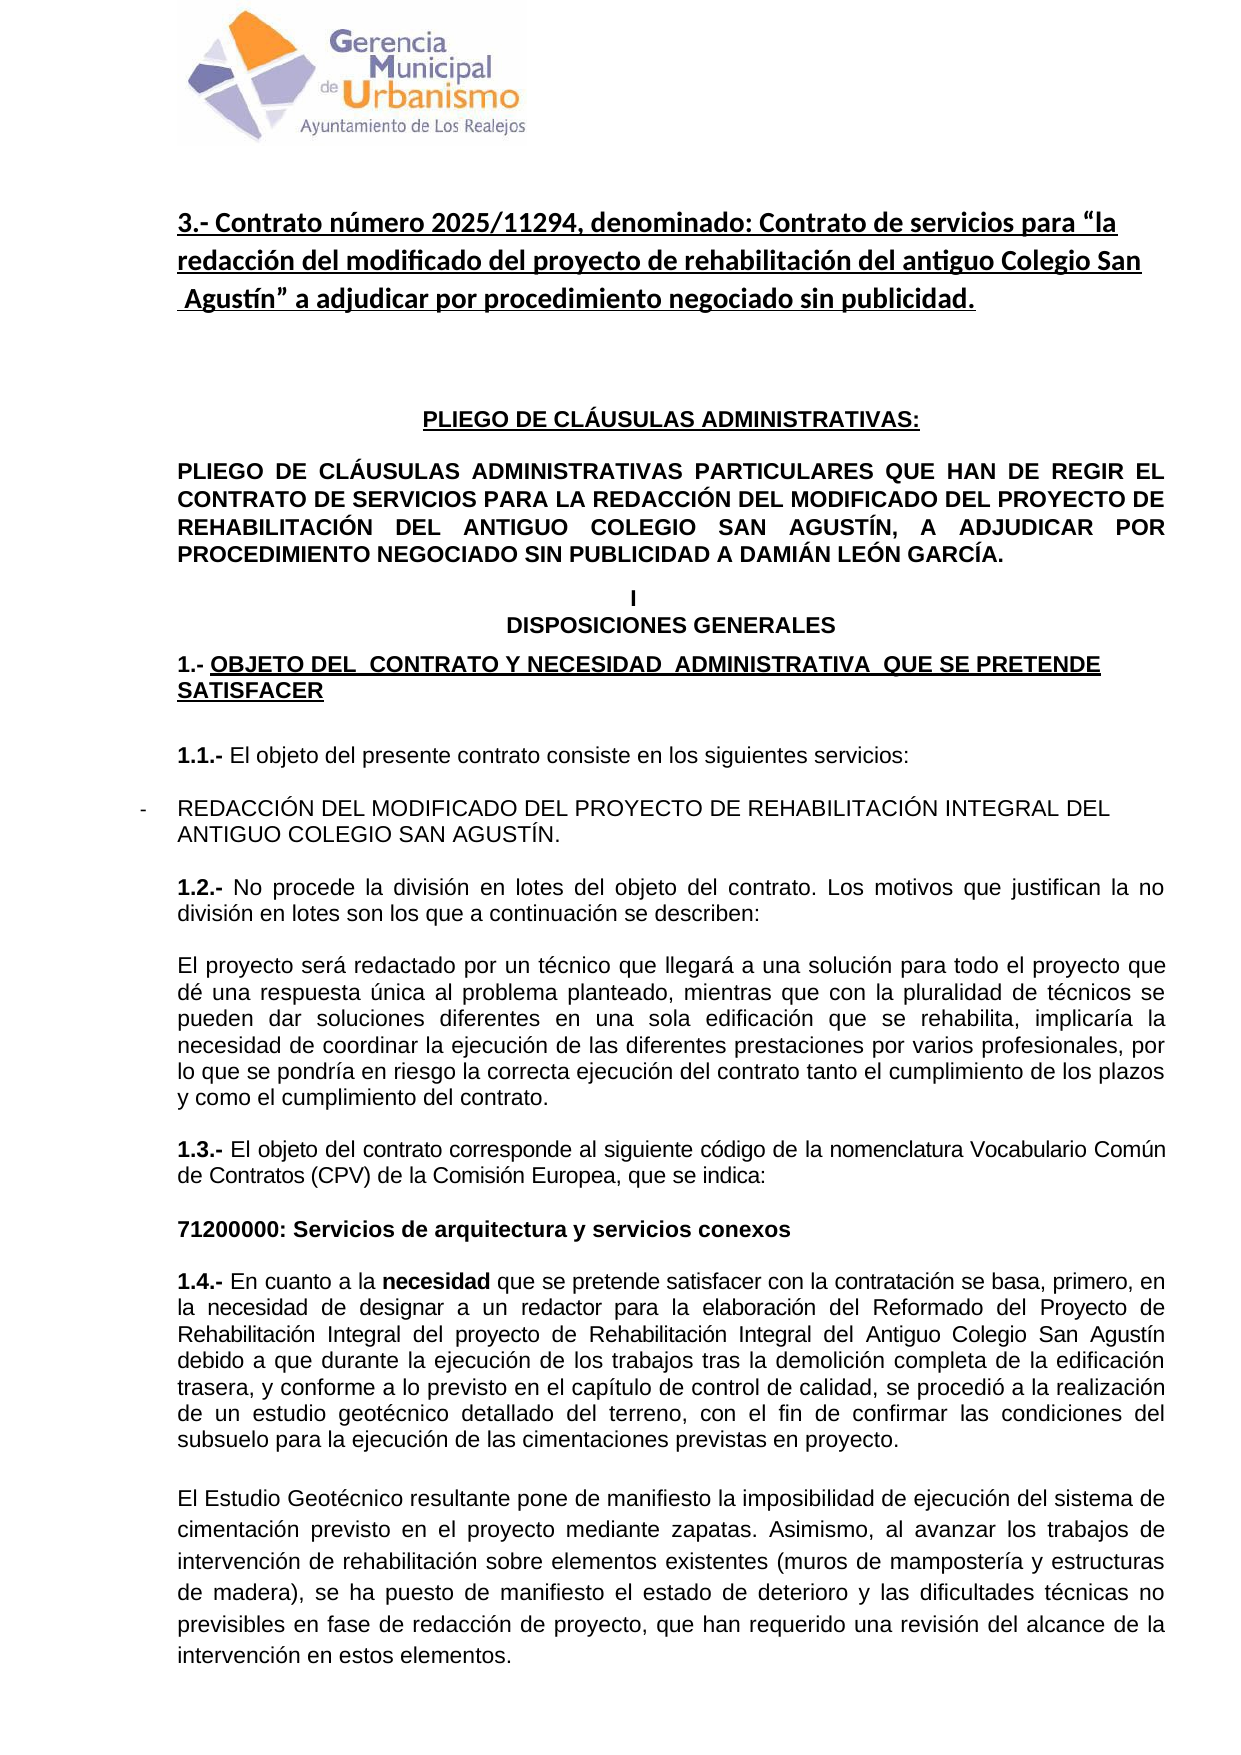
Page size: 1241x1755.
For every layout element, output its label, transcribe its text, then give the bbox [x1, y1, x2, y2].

text I [630, 585, 1207, 612]
text El Estudio Geotécnico resultante pone de manifiesto la imposibilidad de ejecución del sistema de cimentación previsto en el proyecto mediante zapatas. Asimismo, al avanzar los trabajos de intervención de rehabilitación sobre elementos existentes (muros de mampostería y estructuras de madera), se ha puesto de manifiesto el estado de deterioro y las dificultades técnicas no previsibles en fase de redacción de proyecto, que han requerido una revisión del alcance de la intervención en estos elementos. [177, 1485, 1166, 1669]
text 1.- OBJETO DEL CONTRATO Y NECESIDAD ADMINISTRATIVA QUE SE PRETENDE SATISFACER [177, 651, 1166, 703]
text El proyecto será redactado por un técnico que llegará a una solución para todo el proyecto que dé una respuesta única al problema planteado, mientras que con la pluralidad de técnicos se pueden dar soluciones diferentes en una sola edificación que se rehabilita, implicaría la necesidad de coordinar la ejecución de las diferentes prestaciones por varios profesionales, por lo que se pondría en riesgo la correcta ejecución del contrato tanto el cumplimiento de los plazos y como el cumplimiento del contrato. [177, 952, 1166, 1111]
text - REDACCIÓN DEL MODIFICADO DEL PROYECTO DE REHABILITACIÓN INTEGRAL DEL ANTIGUO COLEGIO SAN AGUSTÍN. [139, 794, 1148, 847]
text 1.2.- No procede la división en lotes del objeto del contrato. Los motivos que justifican la no división en lotes son los que a continuación se describen: [177, 874, 1165, 926]
subtitle PLIEGO DE CLÁUSULAS ADMINISTRATIVAS: [245, 406, 1098, 432]
text PLIEGO DE CLÁUSULAS ADMINISTRATIVAS PARTICULARES QUE HAN DE REGIR EL CONTRATO DE SERVICIOS PARA LA REDACCIÓN DEL MODIFICADO DEL PROYECTO DE REHABILITACIÓN DEL ANTIGUO COLEGIO SAN AGUSTÍN, A ADJUDICAR POR PROCEDIMIENTO NEGOCIADO SIN PUBLICIDAD A DAMIÁN LEÓN GARCÍA. [177, 458, 1166, 567]
subtitle 71200000: Servicios de arquitectura y servicios conexos [177, 1216, 1207, 1242]
text 1.4.- En cuanto a la necesidad que se pretende satisfacer con la contratación se basa, primero, en la necesidad de designar a un redactor para la elaboración del Reformado del Proyecto de Rehabilitación Integral del proyecto de Rehabilitación Integral del Antiguo Colegio San Agustín debido a que durante la ejecución de los trabajos tras la demolición completa de la edificación trasera, y conforme a lo previsto en el capítulo de control de calidad, se procedió a la realización de un estudio geotécnico detallado del terreno, con el fin de confirmar las condiciones del subsuelo para la ejecución de las cimentaciones previstas en proyecto. [177, 1268, 1166, 1452]
text DISPOSICIONES GENERALES [506, 612, 1207, 638]
text 1.3.- El objeto del contrato corresponde al siguiente código de la nomenclatura Vocabulario Común de Contratos (CPV) de la Comisión Europea, que se indica: [177, 1137, 1166, 1189]
text Agustín” a adjudicar por procedimiento negociado sin publicidad. [177, 280, 1207, 315]
text 3.- Contrato número 2025/11294, denominado: Contrato de servicios para “la redacción del modificado del proyecto de rehabilitación del antiguo Colegio San [177, 204, 1166, 277]
text 1.1.- El objeto del presente contrato consiste en los siguientes servicios: [177, 742, 1207, 768]
